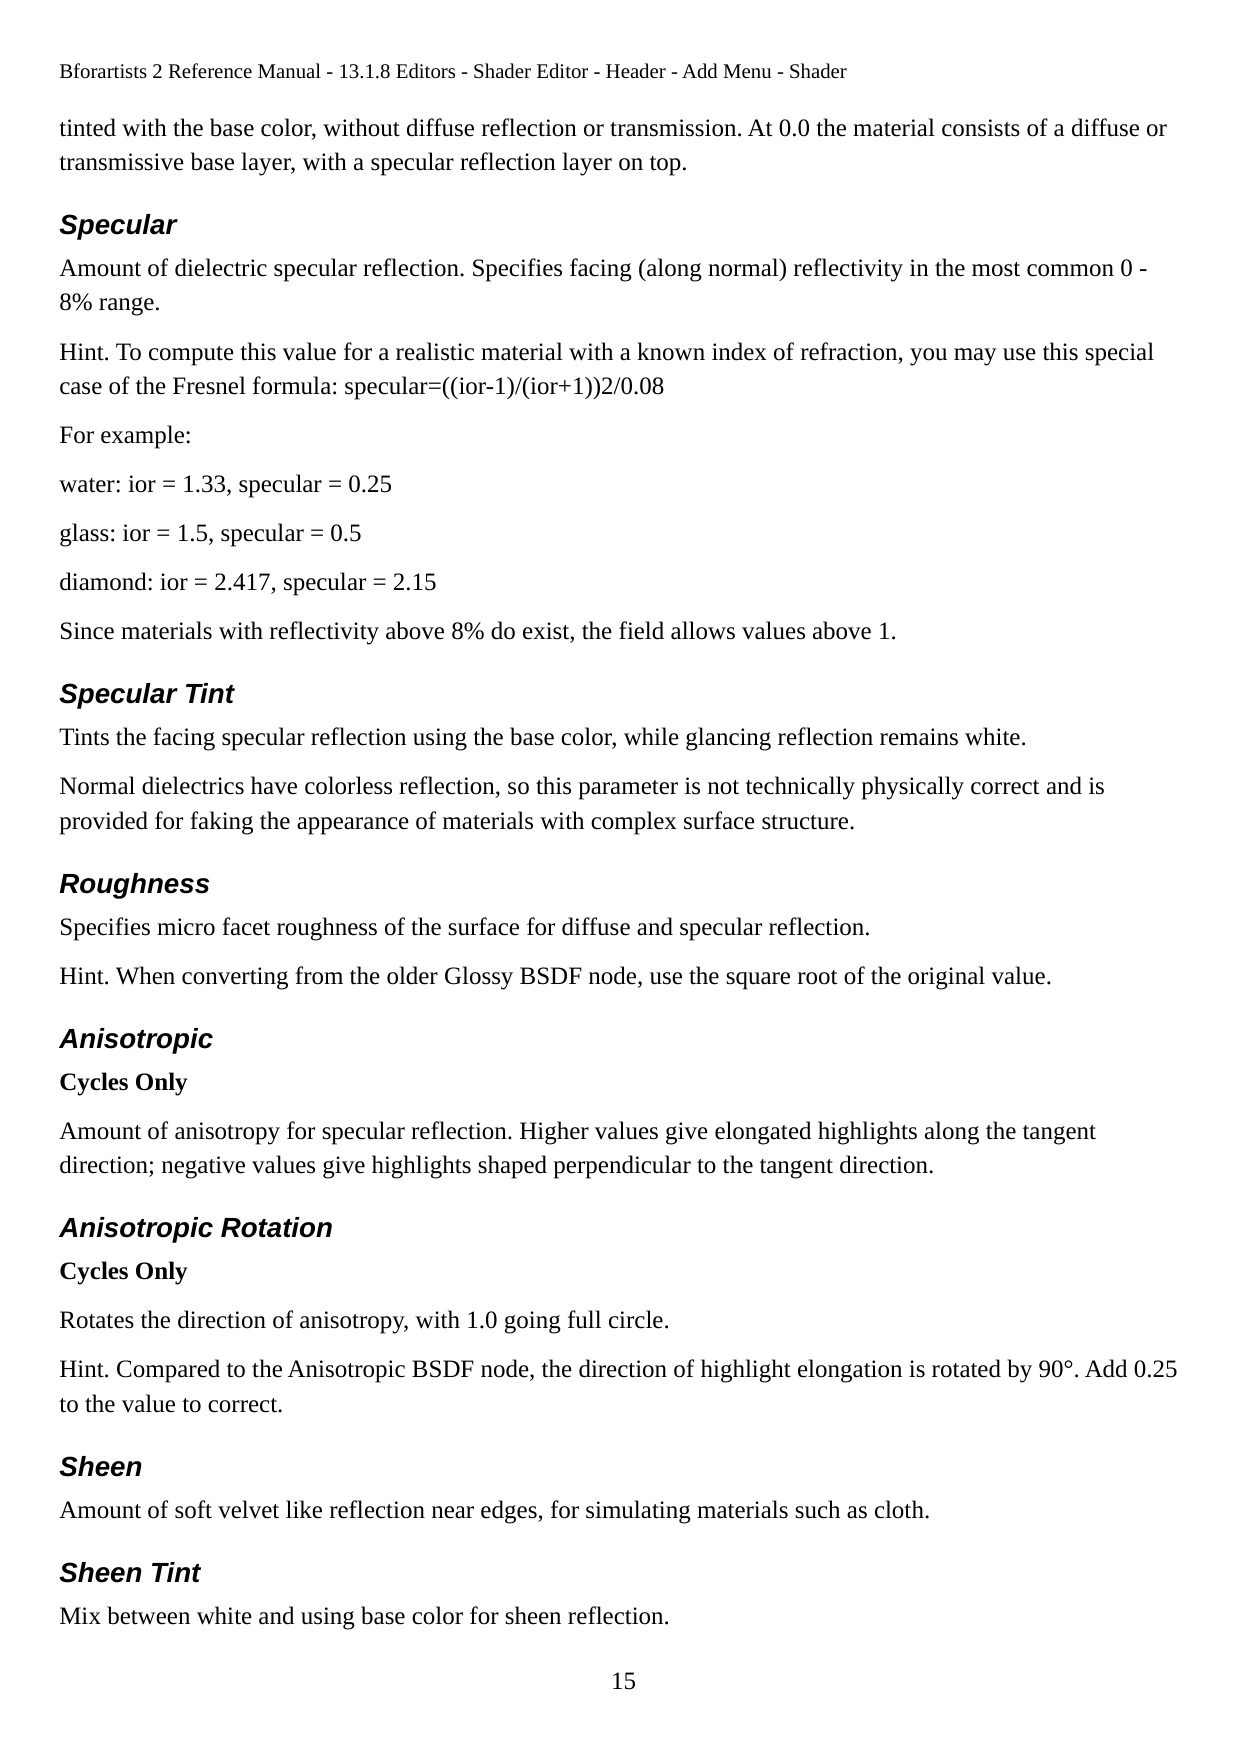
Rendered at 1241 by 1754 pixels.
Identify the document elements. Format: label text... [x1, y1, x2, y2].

subtitle Specular Tint [59, 678, 1181, 710]
text Rotates the direction of anisotropy, with 1.0 going full circle. [59, 1305, 1181, 1334]
text glass: ior = 1.5, specular = 0.5 [59, 518, 1181, 547]
text Specifies micro facet roughness of the surface for diffuse and specular reflection. [59, 912, 1181, 941]
text Cycles Only [59, 1067, 1181, 1096]
text For example: [59, 420, 1181, 449]
text Cycles Only [59, 1256, 1181, 1285]
subtitle Specular [59, 209, 1181, 241]
text Amount of soft velvet like reflection near edges, for simulating materials such as cloth. [59, 1495, 1181, 1523]
text Since materials with reflectivity above 8% do exist, the field allows values above 1. [59, 616, 1181, 645]
text Mix between white and using base color for sheen reflection. [59, 1601, 1181, 1629]
subtitle Sheen [59, 1450, 1181, 1482]
text Hint. Compared to the Anisotropic BSDF node, the direction of highlight elongation is rotated by 90°. Add 0.25 to the value to correct. [59, 1354, 1181, 1418]
subtitle Roughness [59, 867, 1181, 899]
text Hint. When converting from the older Glossy BSDF node, use the square root of the original value. [59, 961, 1181, 989]
text Amount of dielectric specular reflection. Specifies facing (along normal) reflectivity in the most common 0 - 8% range. [59, 253, 1181, 316]
text water: ior = 1.33, specular = 0.25 [59, 469, 1181, 498]
subtitle Anisotropic Rotation [59, 1212, 1181, 1244]
text Amount of anisotropy for specular reflection. Higher values give elongated highlights along the tangent direction; negative values give highlights shaped perpendicular to the tangent direction. [59, 1116, 1181, 1179]
subtitle Sheen Tint [59, 1556, 1181, 1588]
text Normal dielectrics have colorless reflection, so this parameter is not technically physically correct and is provided for faking the appearance of materials with complex surface structure. [59, 771, 1181, 834]
text Tints the facing specular reflection using the base color, while glancing reflection remains white. [59, 722, 1181, 751]
subtitle Anisotropic [59, 1022, 1181, 1054]
text tinted with the base color, without diffuse reflection or transmission. At 0.0 the material consists of a diffuse or transmissive base layer, with a specular reflection layer on top. [59, 113, 1181, 176]
text diamond: ior = 2.417, specular = 2.15 [59, 567, 1181, 596]
text Hint. To compute this value for a realistic material with a known index of refraction, you may use this special case of the Fresnel formula: specular=((ior-1)/(ior+1))2/0.08 [59, 337, 1181, 400]
